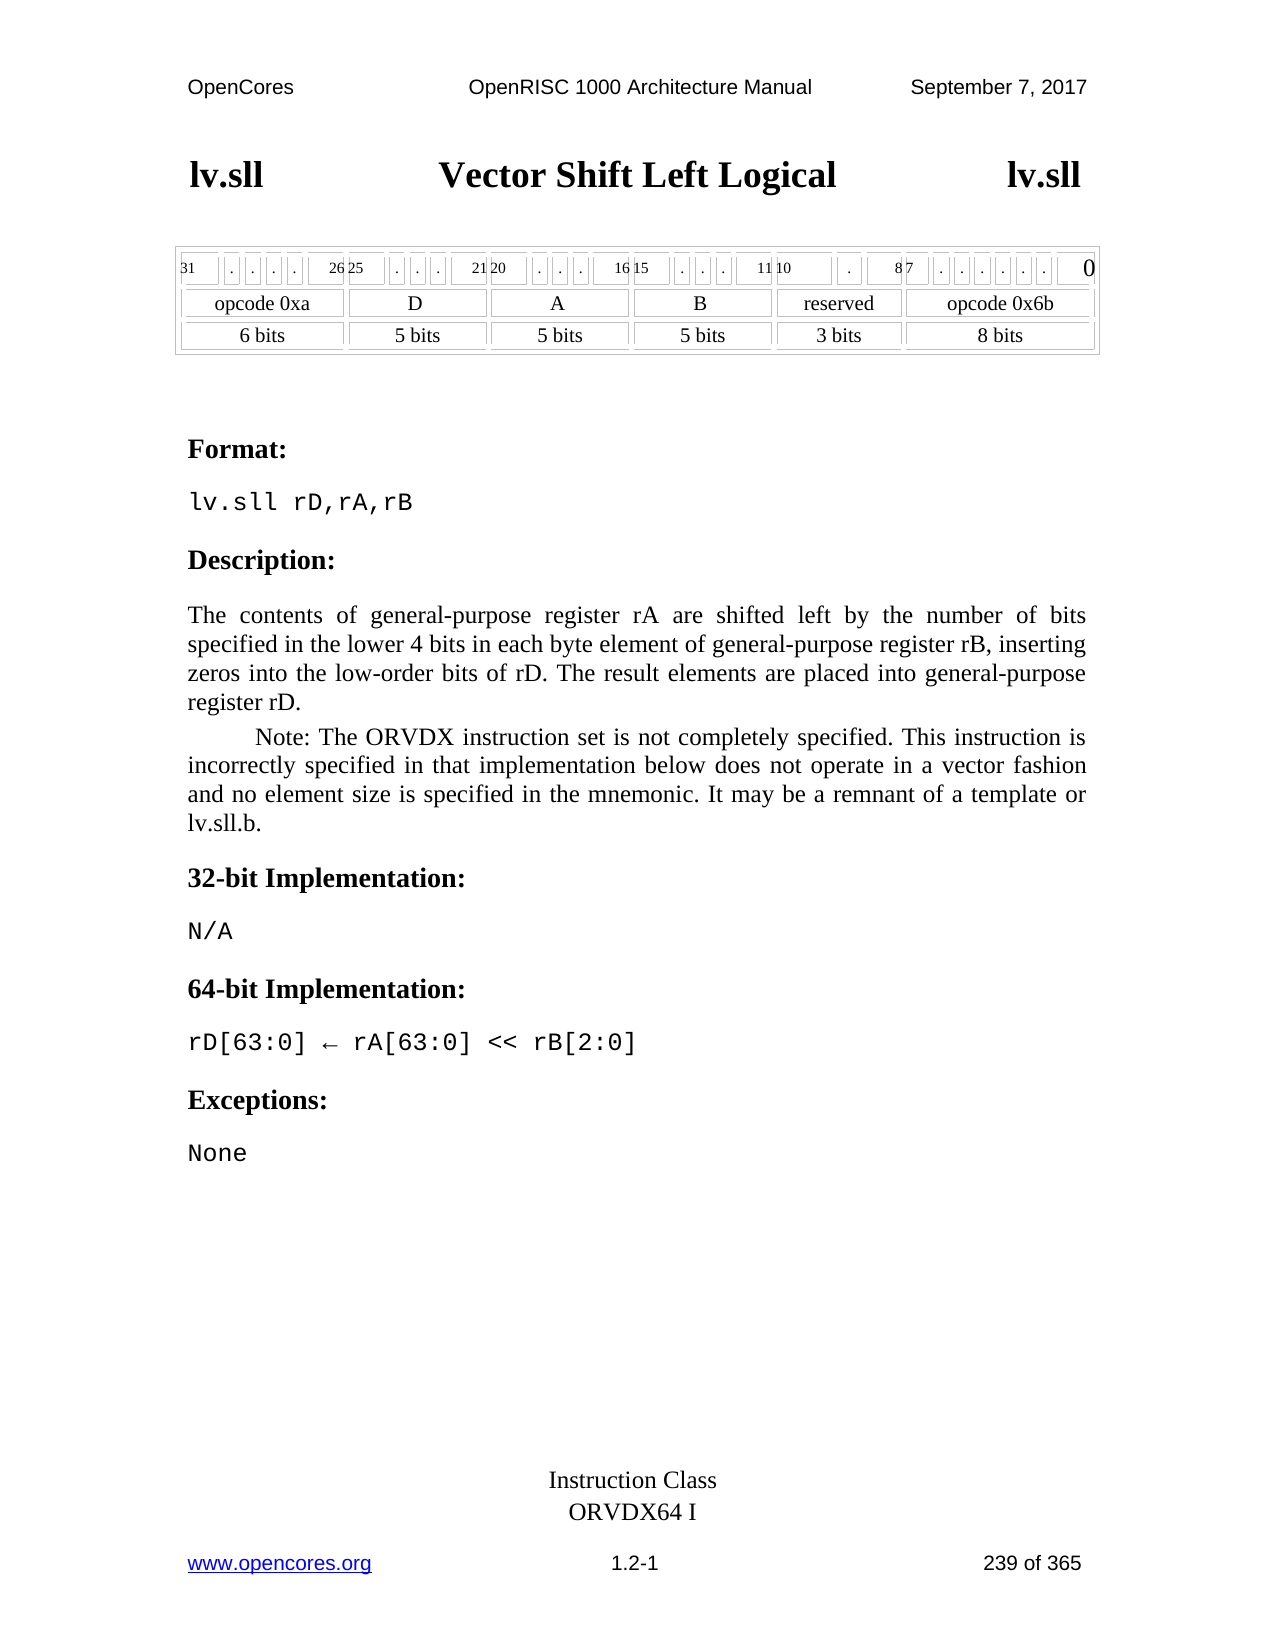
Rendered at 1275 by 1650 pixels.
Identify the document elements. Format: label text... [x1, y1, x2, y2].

text 32-bit Implementation: [187, 862, 1087, 894]
text 64-bit Implementation: [187, 972, 1087, 1005]
text The contents of general-purpose register rA are shifted left by the number of bits specified in the lower 4 bits in each byte element of general-purpose register rB, inserting zeros into the low-order bits of rD. The result elements are placed into general-purpose register rD. [187, 600, 1087, 715]
text Description: [187, 543, 1087, 575]
text Note: The ORVDX instruction set is not completely specified. This instruction is incorrectly specified in that implementation below does not operate in a vector fashion and no element size is specified in the mnemonic. It may be a remnant of a template or lv.sll.b. [187, 722, 1087, 837]
text Format: [187, 432, 1087, 464]
text Exceptions: [187, 1083, 1087, 1115]
text N/A [187, 919, 1087, 947]
text None [187, 1140, 1087, 1169]
text lv.sll rD,rA,rB [187, 489, 1087, 518]
text rD[63:0] ← rA[63:0] << rB[2:0] [187, 1030, 1087, 1058]
